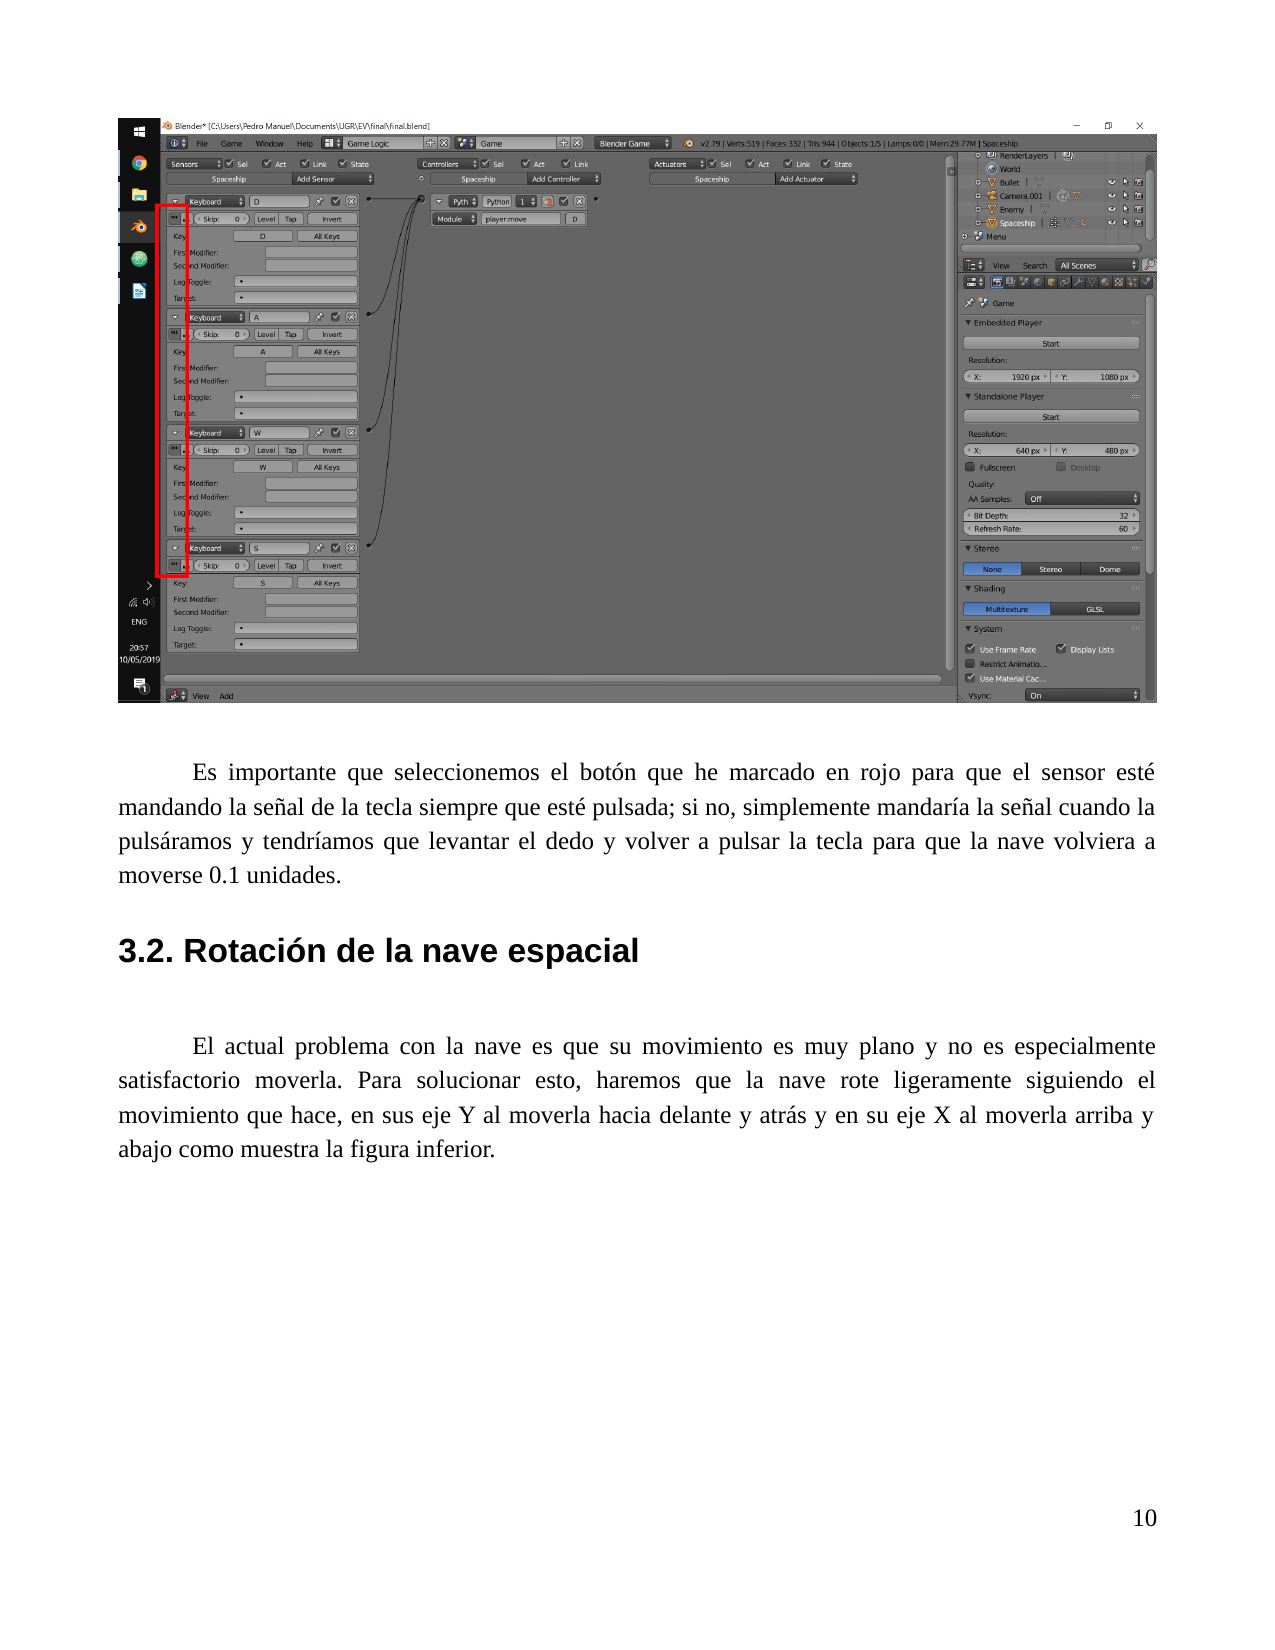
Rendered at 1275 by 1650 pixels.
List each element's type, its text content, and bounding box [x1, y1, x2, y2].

subtitle 3.2. Rotación de la nave espacial [118, 931, 1157, 969]
picture [118, 118, 1157, 703]
text El actual problema con la nave es que su movimiento es muy plano y no es especialmente satisfactorio moverla. Para solucionar esto, haremos que la nave rote ligeramente siguiendo el movimiento que hace, en sus eje Y al moverla hacia delante y atrás y en su eje X al moverla arriba y abajo como muestra la figura inferior. [118, 1031, 1157, 1163]
text Es importante que seleccionemos el botón que he marcado en rojo para que el sensor esté mandando la señal de la tecla siempre que esté pulsada; si no, simplemente mandaría la señal cuando la pulsáramos y tendríamos que levantar el dedo y volver a pulsar la tecla para que la nave volviera a moverse 0.1 unidades. [118, 757, 1157, 889]
